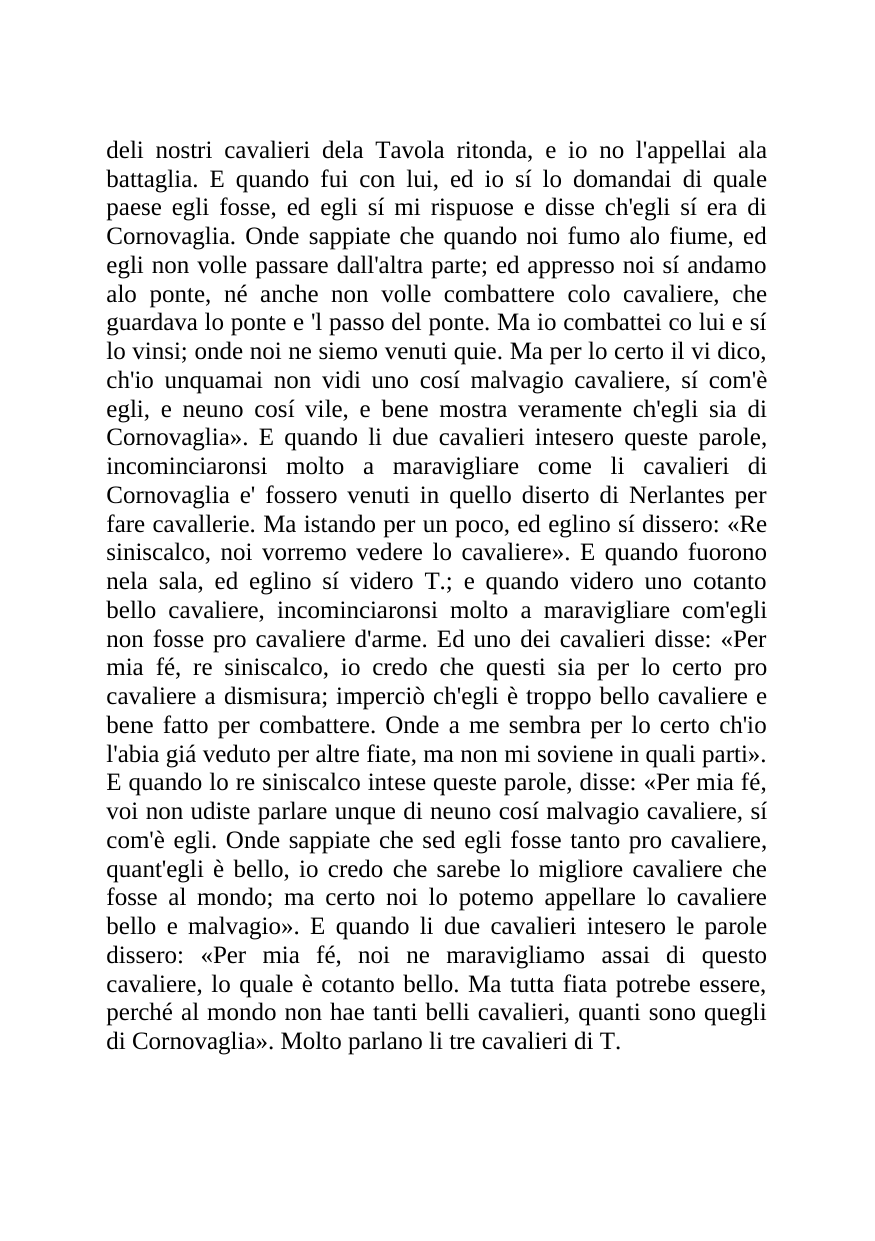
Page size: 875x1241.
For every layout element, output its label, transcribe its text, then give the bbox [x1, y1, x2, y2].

text deli nostri cavalieri dela Tavola ritonda, e io no l'appellai ala battaglia. E quando fui con lui, ed io sí lo domandai di quale paese egli fosse, ed egli sí mi rispuose e disse ch'egli sí era di Cornovaglia. Onde sappiate che quando noi fumo alo fiume, ed egli non volle passare dall'altra parte; ed appresso noi sí andamo alo ponte, né anche non volle combattere colo cavaliere, che guardava lo ponte e 'l passo del ponte. Ma io combattei co lui e sí lo vinsi; onde noi ne siemo venuti quie. Ma per lo certo il vi dico, ch'io unquamai non vidi uno cosí malvagio cavaliere, sí com'è egli, e neuno cosí vile, e bene mostra veramente ch'egli sia di Cornovaglia». E quando li due cavalieri intesero queste parole, incominciaronsi molto a maravigliare come li cavalieri di Cornovaglia e' fossero venuti in quello diserto di Nerlantes per fare cavallerie. Ma istando per un poco, ed eglino sí dissero: «Re siniscalco, noi vorremo vedere lo cavaliere». E quando fuorono nela sala, ed eglino sí videro T.; e quando videro uno cotanto bello cavaliere, incominciaronsi molto a maravigliare com'egli non fosse pro cavaliere d'arme. Ed uno dei cavalieri disse: «Per mia fé, re siniscalco, io credo che questi sia per lo certo pro cavaliere a dismisura; imperciò ch'egli è troppo bello cavaliere e bene fatto per combattere. Onde a me sembra per lo certo ch'io l'abia giá veduto per altre fiate, ma non mi soviene in quali parti». E quando lo re siniscalco intese queste parole, disse: «Per mia fé, voi non udiste parlare unque di neuno cosí malvagio cavaliere, sí com'è egli. Onde sappiate che sed egli fosse tanto pro cavaliere, quant'egli è bello, io credo che sarebe lo migliore cavaliere che fosse al mondo; ma certo noi lo potemo appellare lo cavaliere bello e malvagio». E quando li due cavalieri intesero le parole dissero: «Per mia fé, noi ne maravigliamo assai di questo cavaliere, lo quale è cotanto bello. Ma tutta fiata potrebe essere, perché al mondo non hae tanti belli cavalieri, quanti sono quegli di Cornovaglia». Molto parlano li tre cavalieri di T. [106, 135, 768, 1055]
